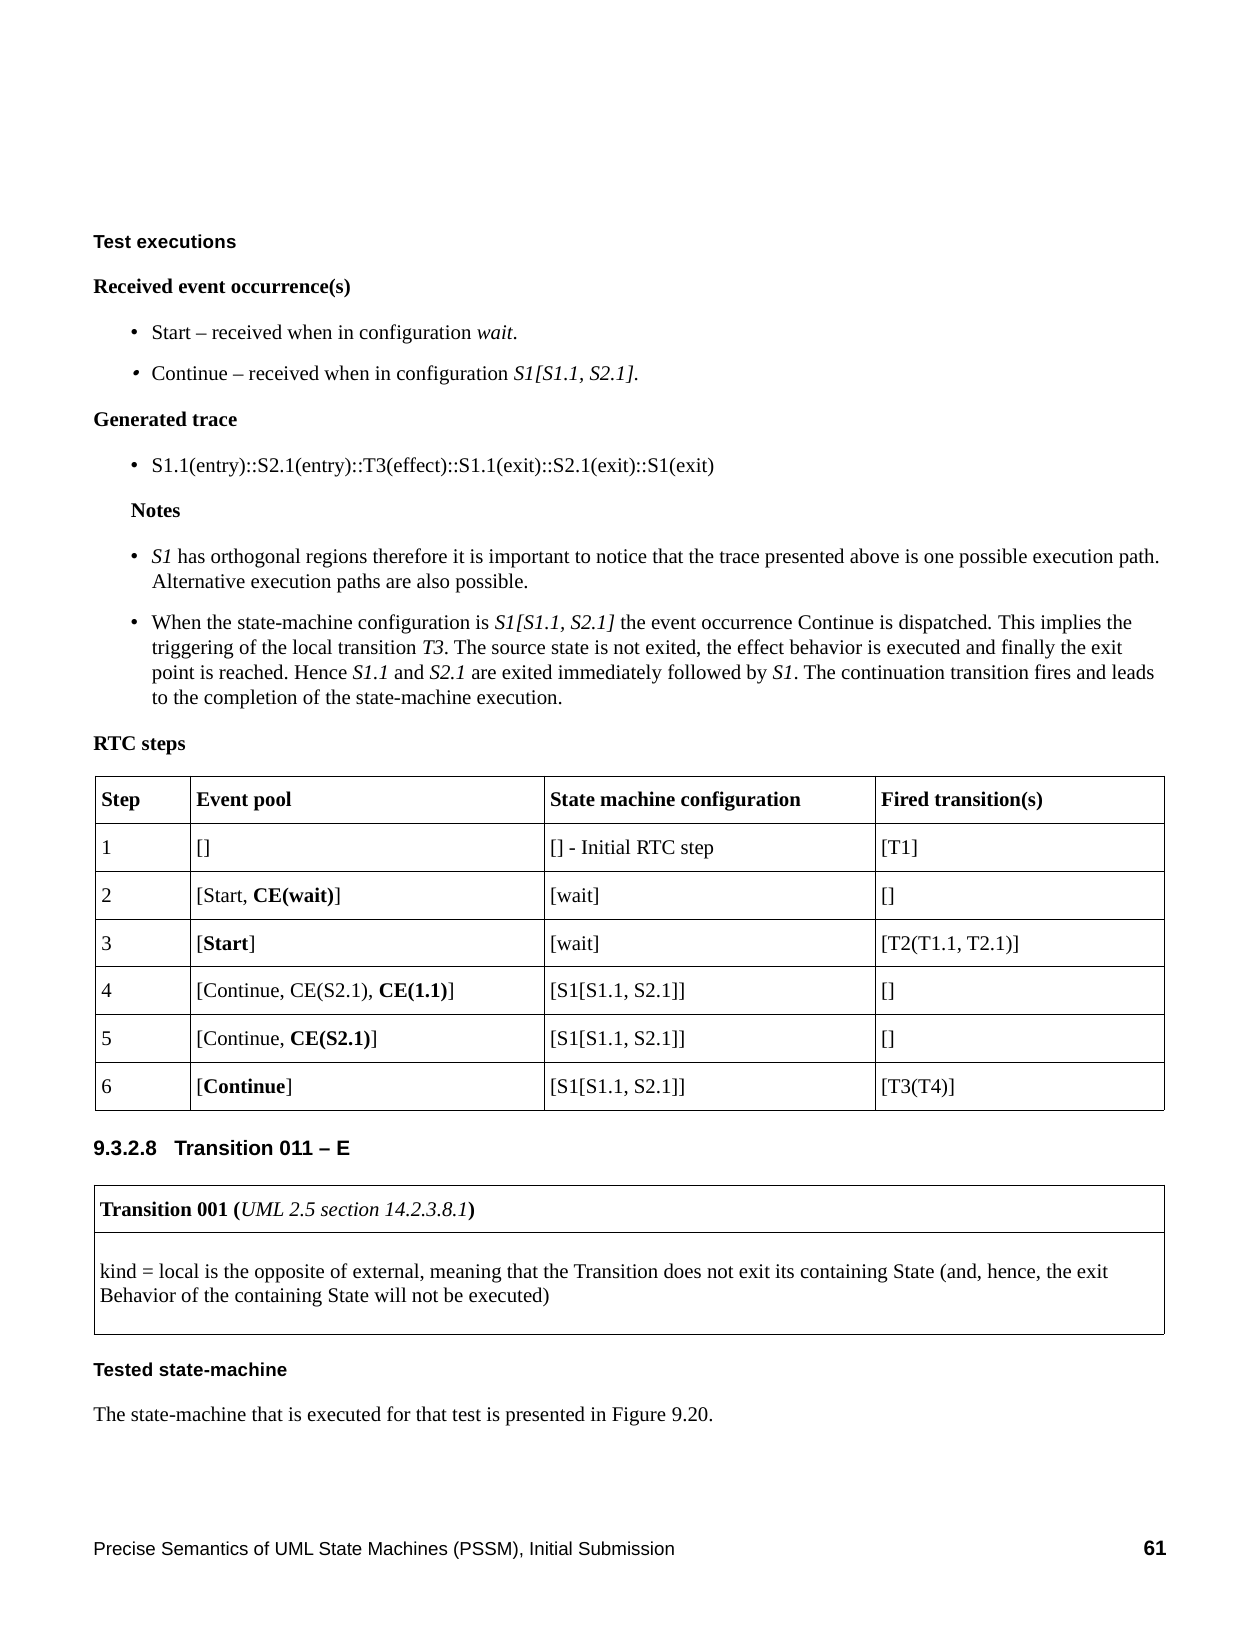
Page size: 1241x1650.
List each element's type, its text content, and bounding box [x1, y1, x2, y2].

table_cell [Continue, CE(S2.1)] [191, 1015, 544, 1062]
list When the state-machine configuration is S1[S1.1, S2.1] the event occurrence Continue is dispatched. This implies the triggering of the local transition T3. The source state is not exited, the effect behavior is executed and finally the exit point is reached. Hence S1.1 and S2.1 are exited immediately followed by S1. The continuation transition fires and leads to the completion of the state-machine execution. [131, 609, 1164, 709]
table_cell [] - Initial RTC step [545, 824, 875, 871]
table_cell [T1] [876, 824, 1164, 871]
table_header Event pool [191, 777, 544, 823]
subtitle Tested state-machine [93, 1359, 1164, 1381]
table_cell [Continue] [191, 1063, 544, 1109]
text The state-machine that is executed for that test is presented in Figure 9.20. [93, 1402, 1164, 1426]
table_cell 6 [96, 1063, 190, 1109]
table_header Transition 001 (UML 2.5 section 14.2.3.8.1) [95, 1186, 1164, 1232]
table_header State machine configuration [545, 777, 875, 823]
table_cell [] [876, 1015, 1164, 1062]
text Received event occurrence(s) [93, 274, 1164, 298]
table_cell [] [191, 824, 544, 871]
list S1.1(entry)::S2.1(entry)::T3(effect)::S1.1(exit)::S2.1(exit)::S1(exit) [131, 452, 1164, 477]
table_cell [T2(T1.1, T2.1)] [876, 920, 1164, 966]
table_cell [T3(T4)] [876, 1063, 1164, 1109]
table_cell 1 [96, 824, 190, 871]
subtitle Test executions [93, 231, 1164, 253]
table_cell [] [876, 967, 1164, 1014]
table_header Step [96, 777, 190, 823]
table_cell [Continue, CE(S2.1), CE(1.1)] [191, 967, 544, 1014]
table_header Fired transition(s) [876, 777, 1164, 823]
table_cell [S1[S1.1, S2.1]] [545, 1063, 875, 1109]
table_cell [S1[S1.1, S2.1]] [545, 1015, 875, 1062]
table_cell 3 [96, 920, 190, 966]
text Generated trace [93, 406, 1164, 431]
table_cell [wait] [545, 920, 875, 966]
table_cell 5 [96, 1015, 190, 1062]
table_cell [wait] [545, 872, 875, 919]
table_cell 2 [96, 872, 190, 919]
list S1 has orthogonal regions therefore it is important to notice that the trace presented above is one possible execution path. Alternative execution paths are also possible. [131, 543, 1164, 593]
table_cell [Start] [191, 920, 544, 966]
text Notes [131, 498, 1164, 522]
table_cell [Start, CE(wait)] [191, 872, 544, 919]
table_cell 4 [96, 967, 190, 1014]
subtitle Transition 011 – E [93, 1134, 1164, 1159]
list Continue – received when in configuration S1[S1.1, S2.1]. [131, 360, 1164, 385]
table_cell [] [876, 872, 1164, 919]
list Start – received when in configuration wait. [131, 319, 1164, 344]
text RTC steps [93, 730, 1164, 754]
table_cell kind = local is the opposite of external, meaning that the Transition does not exit its containing State (and, hence, the exit Behavior of the containing State will not be executed) [95, 1233, 1164, 1334]
table_cell [S1[S1.1, S2.1]] [545, 967, 875, 1014]
